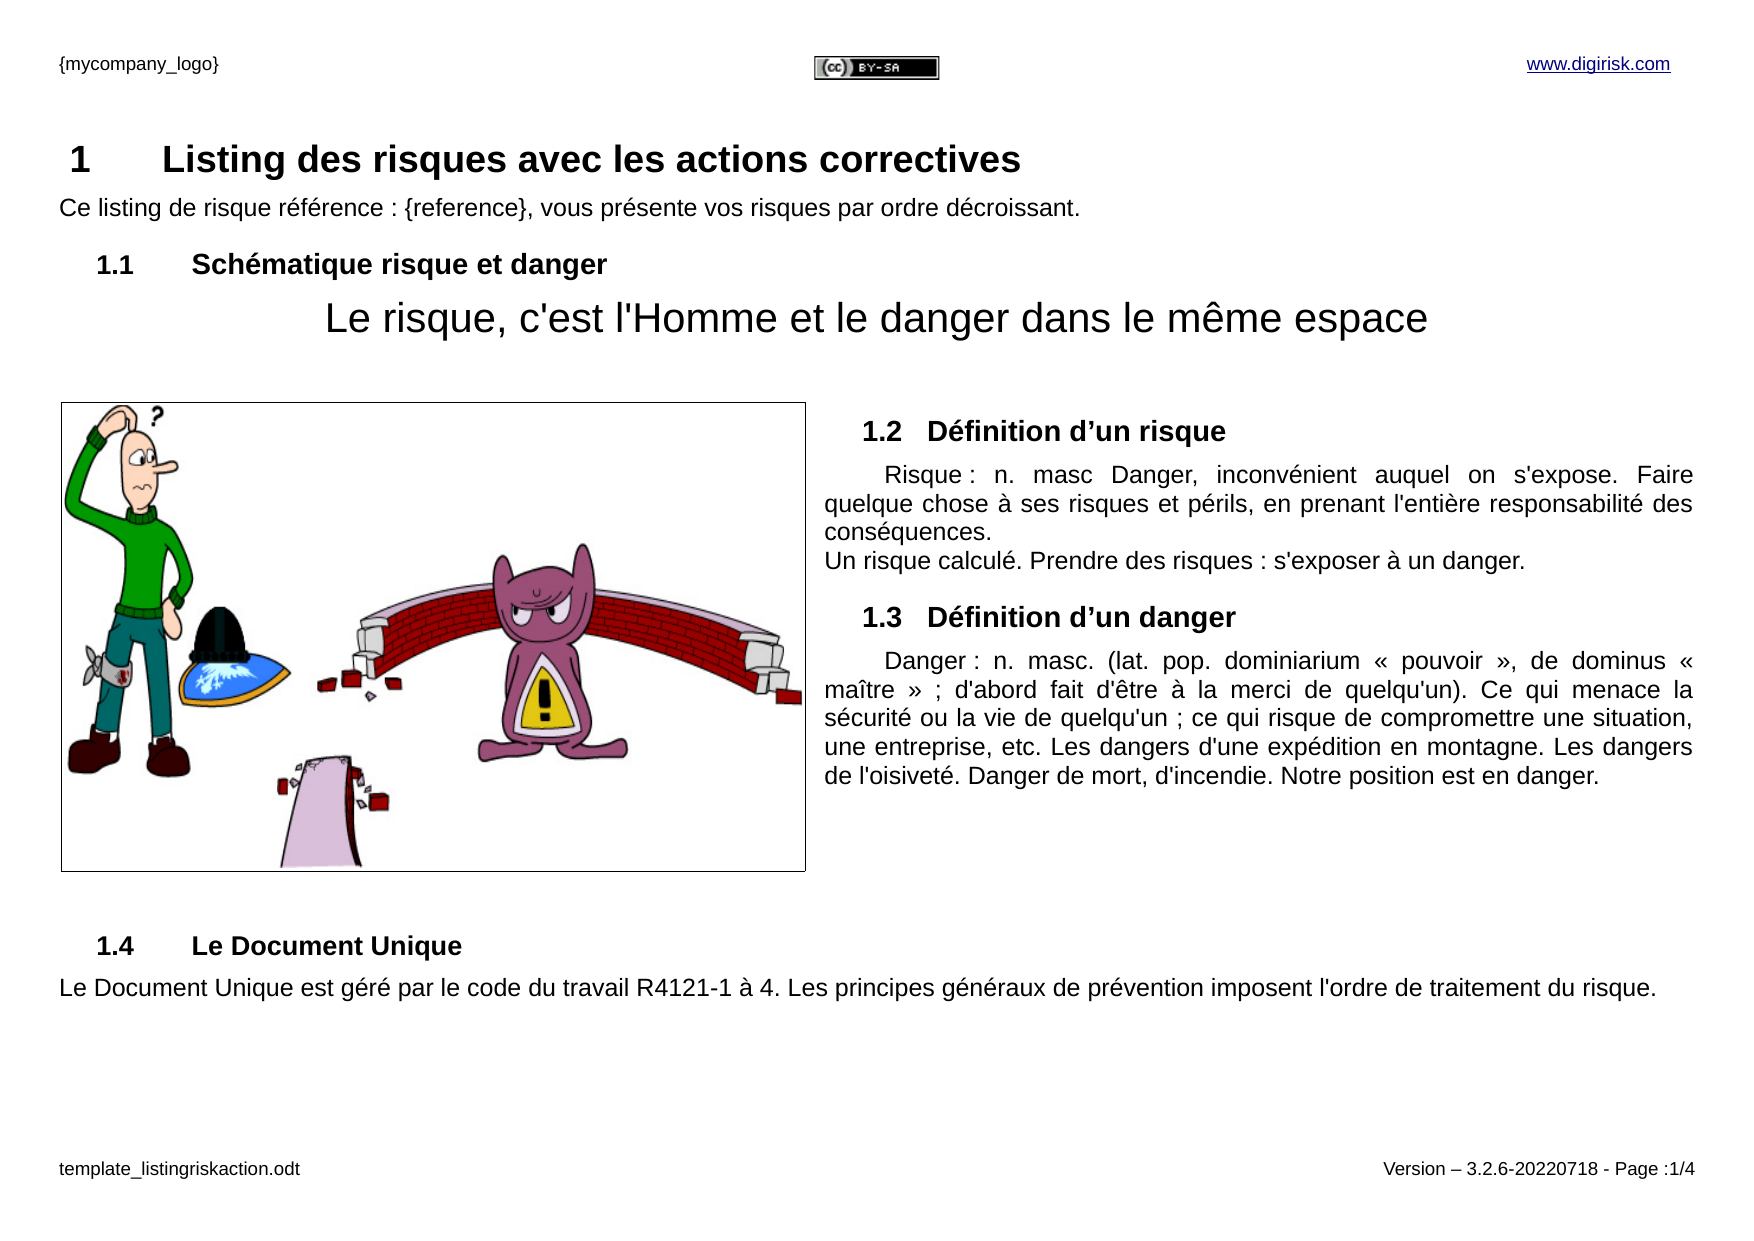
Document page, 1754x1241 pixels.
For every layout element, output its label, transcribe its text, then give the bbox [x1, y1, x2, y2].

picture [814, 56, 940, 80]
text Le Document Unique est géré par le code du travail R4121-1 à 4. Les principes généraux de prévention imposent l'ordre de traitement du risque. [59, 973, 1695, 1002]
subtitle Le Document Unique [88, 930, 1695, 961]
text Danger : n. masc. (lat. pop. dominiarium « pouvoir », de dominus « maître » ; d'abord fait d'être à la merci de quelqu'un). Ce qui menace la sécurité ou la vie de quelqu'un ; ce qui risque de compromettre une situation, une entreprise, etc. Les dangers d'une expédition en montagne. Les dangers de l'oisiveté. Danger de mort, d'incendie. Notre position est en danger. [806, 646, 1695, 790]
subtitle Listing des risques avec les actions correctives [59, 137, 1695, 181]
subtitle Définition d’un risque [806, 414, 1695, 447]
text Ce listing de risque référence : {reference}, vous présente vos risques par ordre décroissant. [59, 193, 1695, 222]
picture [64, 405, 803, 868]
subtitle [62, 403, 805, 871]
text Risque : n. masc Danger, inconvénient auquel on s'expose. Faire quelque chose à ses risques et périls, en prenant l'entière responsabilité des conséquences. [806, 460, 1695, 546]
subtitle Schématique risque et danger [88, 247, 1695, 281]
text Le risque, c'est l'Homme et le danger dans le même espace [59, 293, 1695, 341]
text Un risque calculé. Prendre des risques : s'exposer à un danger. [806, 546, 1695, 575]
subtitle Définition d’un danger [806, 600, 1695, 633]
